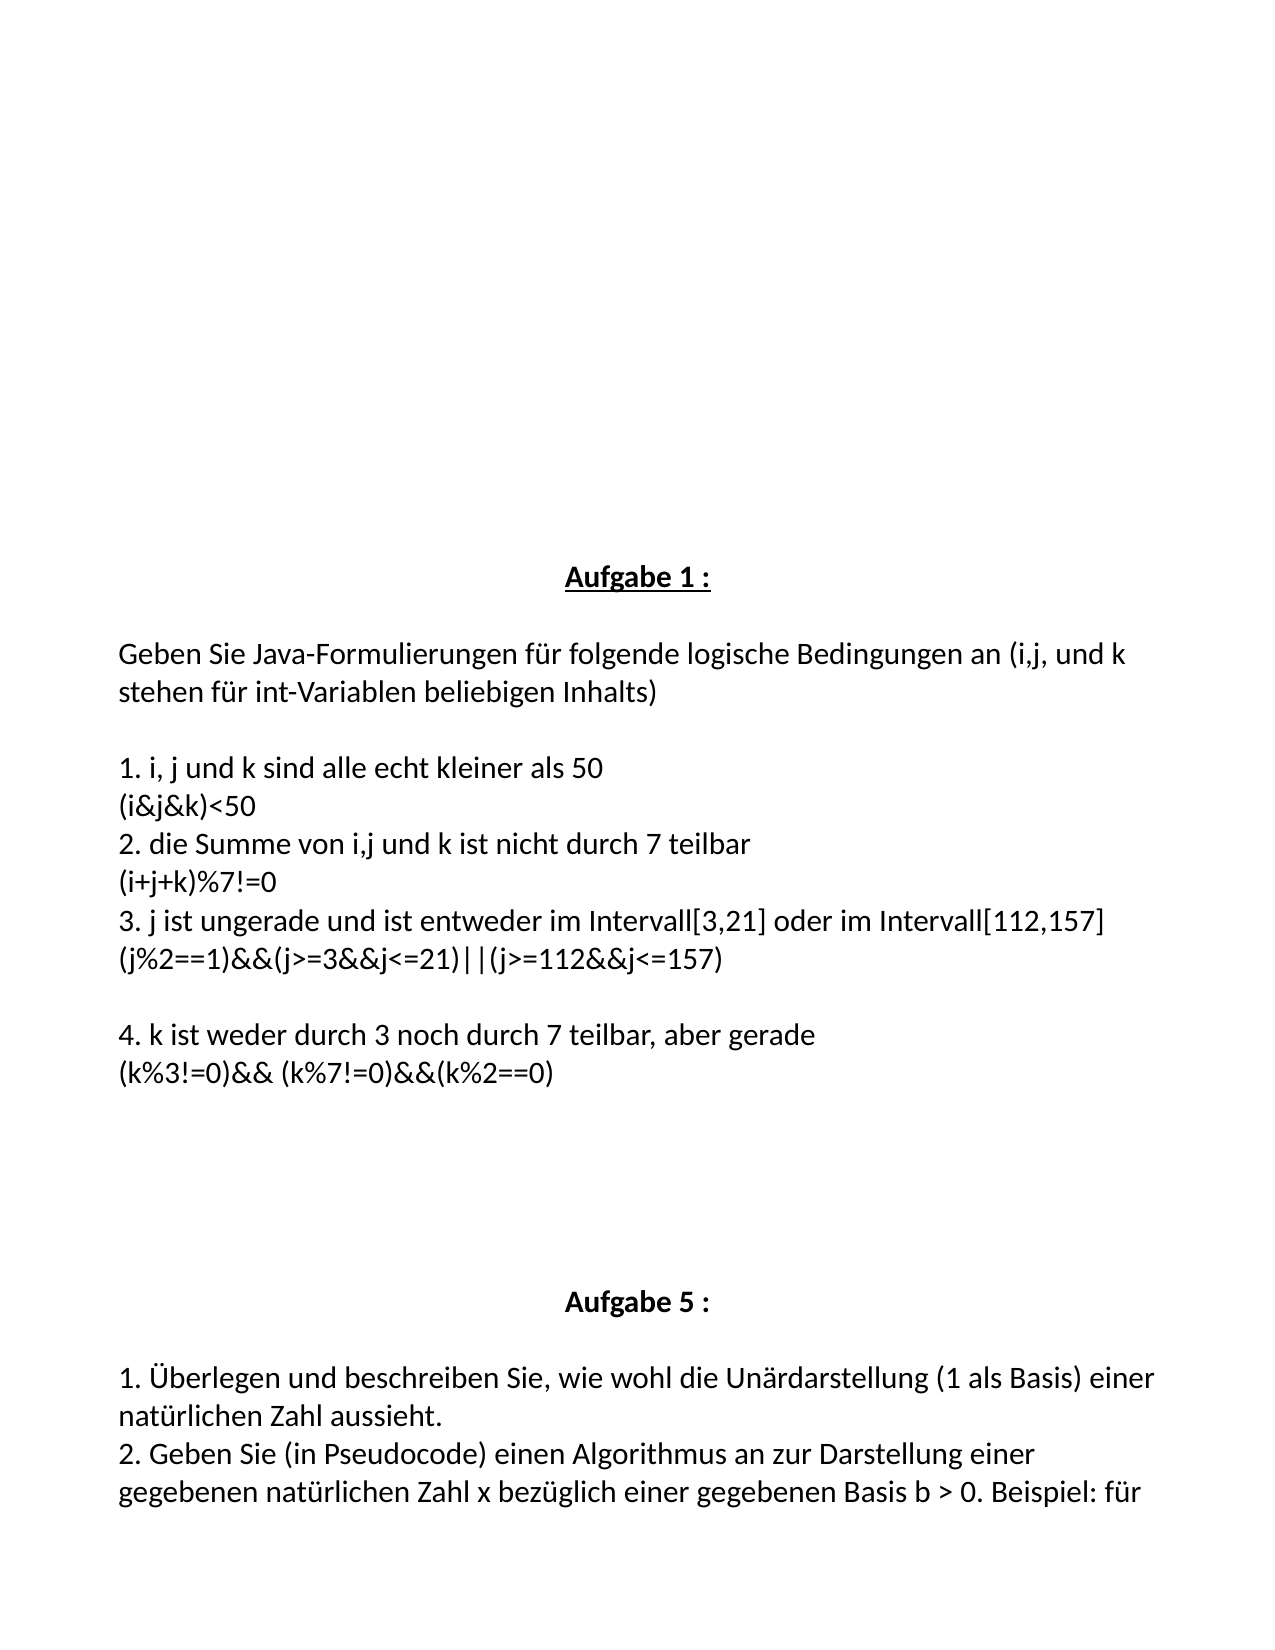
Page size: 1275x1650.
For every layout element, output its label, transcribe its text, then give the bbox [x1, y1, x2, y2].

text (i&j&k)<50 [118, 786, 1157, 824]
text Geben Sie Java-Formulierungen für folgende logische Bedingungen an (i,j, und k stehen für int-Variablen beliebigen Inhalts) [118, 634, 1157, 710]
text (k%3!=0)&& (k%7!=0)&&(k%2==0) [118, 1053, 1157, 1091]
text 2. die Summe von i,j und k ist nicht durch 7 teilbar [118, 824, 1157, 863]
text Aufgabe 5 : [118, 1282, 1157, 1320]
text 1. Überlegen und beschreiben Sie, wie wohl die Unärdarstellung (1 als Basis) einer natürlichen Zahl aussieht. [118, 1358, 1157, 1434]
text 2. Geben Sie (in Pseudocode) einen Algorithmus an zur Darstellung einer gegebenen natürlichen Zahl x bezüglich einer gegebenen Basis b > 0. Beispiel: für [118, 1434, 1157, 1511]
text 1. i, j und k sind alle echt kleiner als 50 [118, 748, 1157, 786]
text 3. j ist ungerade und ist entweder im Intervall[3,21] oder im Intervall[112,157] [118, 901, 1157, 939]
text Aufgabe 1 : [118, 558, 1157, 596]
text (i+j+k)%7!=0 [118, 863, 1157, 901]
text (j%2==1)&&(j>=3&&j<=21)||(j>=112&&j<=157) [118, 939, 1157, 977]
text 4. k ist weder durch 3 noch durch 7 teilbar, aber gerade [118, 1015, 1157, 1053]
